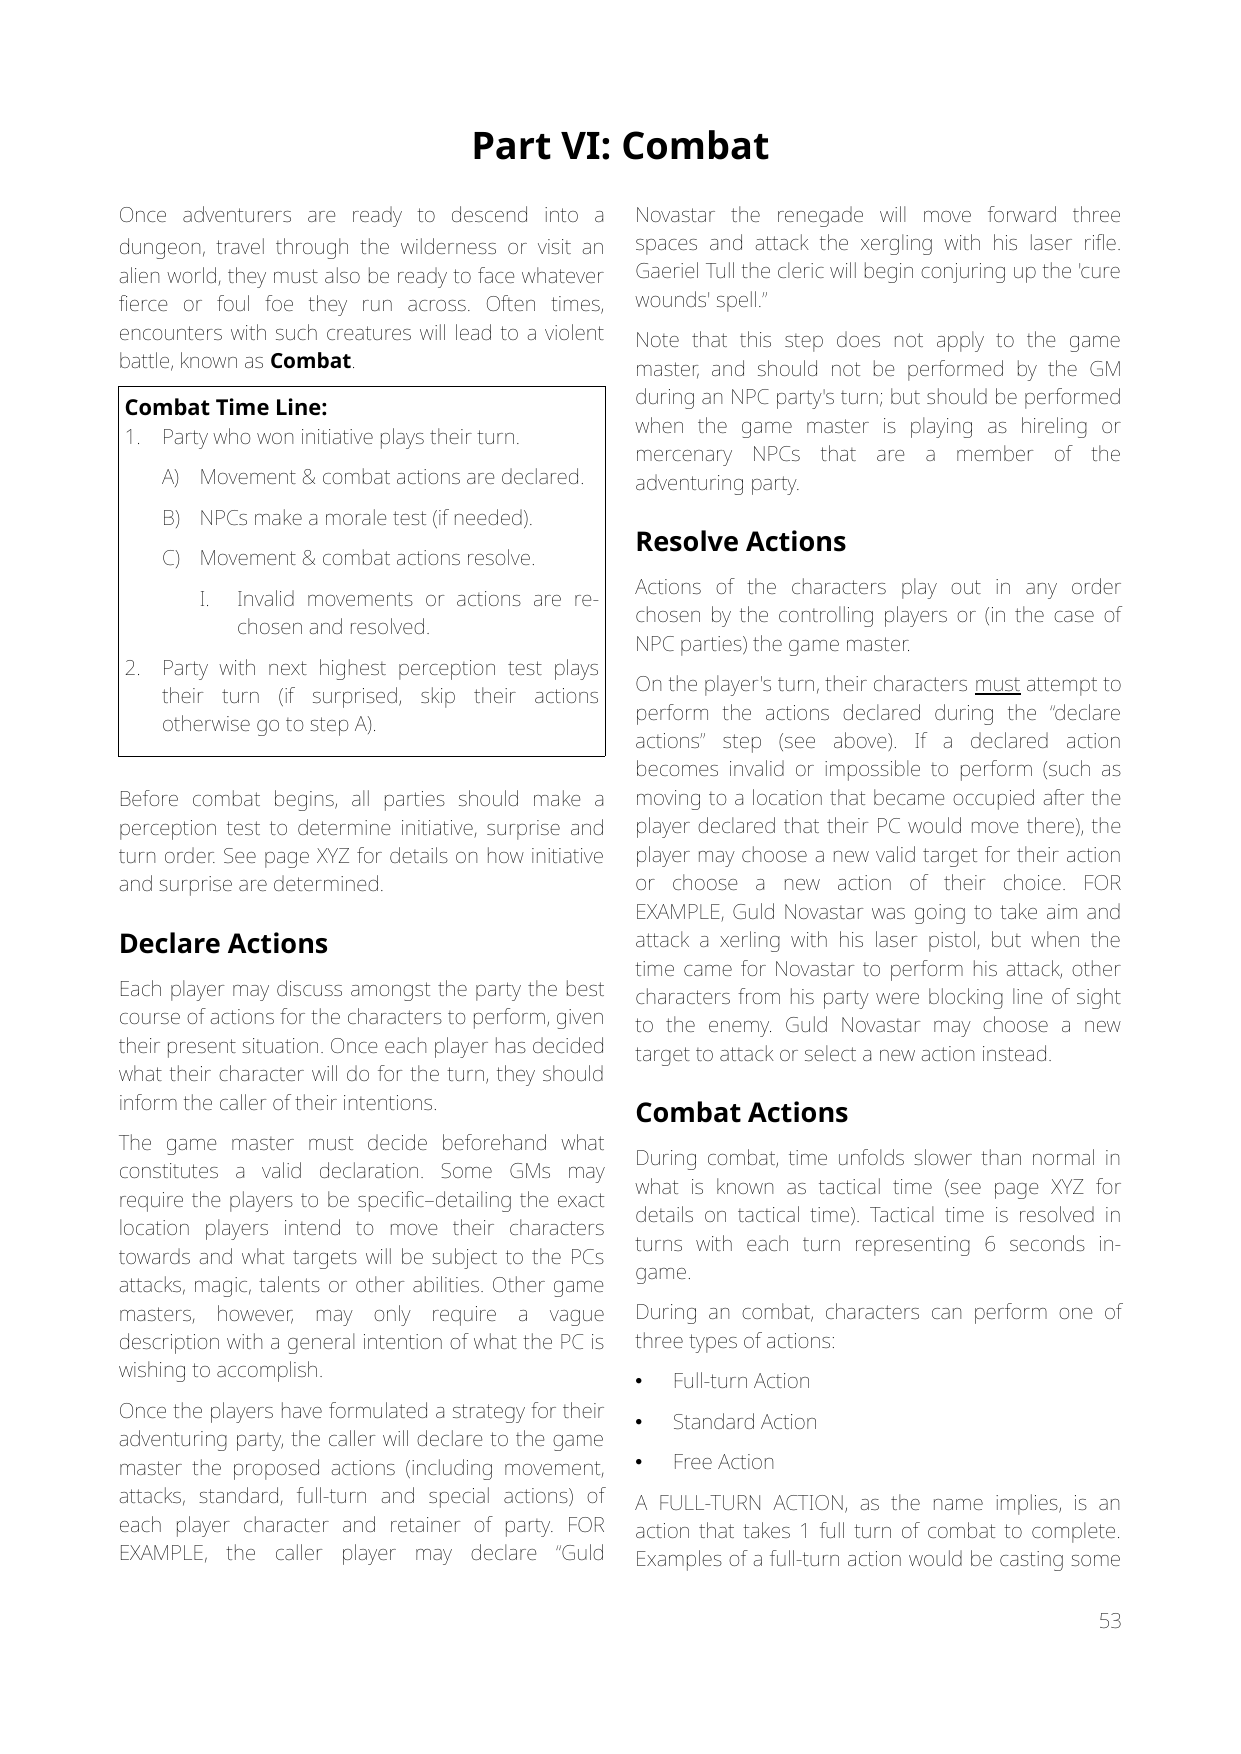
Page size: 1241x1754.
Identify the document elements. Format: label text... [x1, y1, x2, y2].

subtitle Combat Actions [635, 1094, 1122, 1131]
text Each player may discuss amongst the party the best course of actions for the characters to perform, given their present situation. Once each player has decided what their character will do for the turn, they should inform the caller of their intentions. [118, 974, 605, 1116]
text Novastar the renegade will move forward three spaces and attack the xergling with his laser rifle. Gaeriel Tull the cleric will begin conjuring up the 'cure wounds' spell.” [635, 200, 1122, 313]
text Actions of the characters play out in any order chosen by the controlling players or (in the case of NPC parties) the game master. [635, 572, 1122, 657]
text Once the players have formulated a strategy for their adventuring party, the caller will declare to the game master the proposed actions (including movement, attacks, standard, full-turn and special actions) of each player character and retainer of party. FOR EXAMPLE, the caller player may declare “Guld [118, 1396, 605, 1567]
text Before combat begins, all parties should make a perception test to determine initiative, surprise and turn order. See page XYZ for details on how initiative and surprise are determined. [118, 757, 605, 898]
subtitle Resolve Actions [635, 523, 1122, 559]
text A FULL-TURN ACTION, as the name implies, is an action that takes 1 full turn of combat to complete. Examples of a full-turn action would be casting some [635, 1488, 1122, 1573]
subtitle Declare Actions [118, 924, 605, 961]
text During combat, time unfolds slower than normal in what is known as tactical time (see page XYZ for details on tactical time). Tactical time is resolved in turns with each turn representing 6 seconds in-game. [635, 1143, 1122, 1286]
table_header Combat Time Line: Party who won initiative plays their turn. Movement & combat actions are declared. NPCs make a morale test (if needed). Movement & combat actions resolve. Invalid movements or actions are re-chosen and resolved. Party with next highest perception test plays their turn (if surprised, skip their actions otherwise go to step A). [119, 387, 605, 756]
text Note that this step does not apply to the game master, and should not be performed by the GM during an NPC party's turn; but should be performed when the game master is playing as hireling or mercenary NPCs that are a member of the adventuring party. [635, 325, 1122, 496]
list Full-turn Action [635, 1366, 1122, 1395]
text On the player's turn, their characters must attempt to perform the actions declared during the “declare actions” step (see above). If a declared action becomes invalid or impossible to perform (such as moving to a location that became occupied after the player declared that their PC would move there), the player may choose a new valid target for their action or choose a new action of their choice. FOR EXAMPLE, Guld Novastar was going to take aim and attack a xerling with his laser pistol, but when the time came for Novastar to perform his attack, other characters from his party were blocking line of sight to the enemy. Guld Novastar may choose a new target to attack or select a new action instead. [635, 669, 1122, 1067]
list Standard Action [635, 1407, 1122, 1435]
text ﻿Once adventurers are ready to descend into a dungeon, travel through the wilderness or visit an alien world, they must also be ready to face whatever fierce or foul foe they run across. Often times, encounters with such creatures will lead to a violent battle, known as Combat. [118, 200, 605, 374]
text During an combat, characters can perform one of three types of actions: [635, 1297, 1122, 1354]
text The game master must decide beforehand what constitutes a valid declaration. Some GMs may require the players to be specific–detailing the exact location players intend to move their characters towards and what targets will be subject to the PCs attacks, magic, talents or other abilities. Other game masters, however, may only require a vague description with a general intention of what the PC is wishing to accomplish. [118, 1128, 605, 1384]
list Free Action [635, 1447, 1122, 1476]
